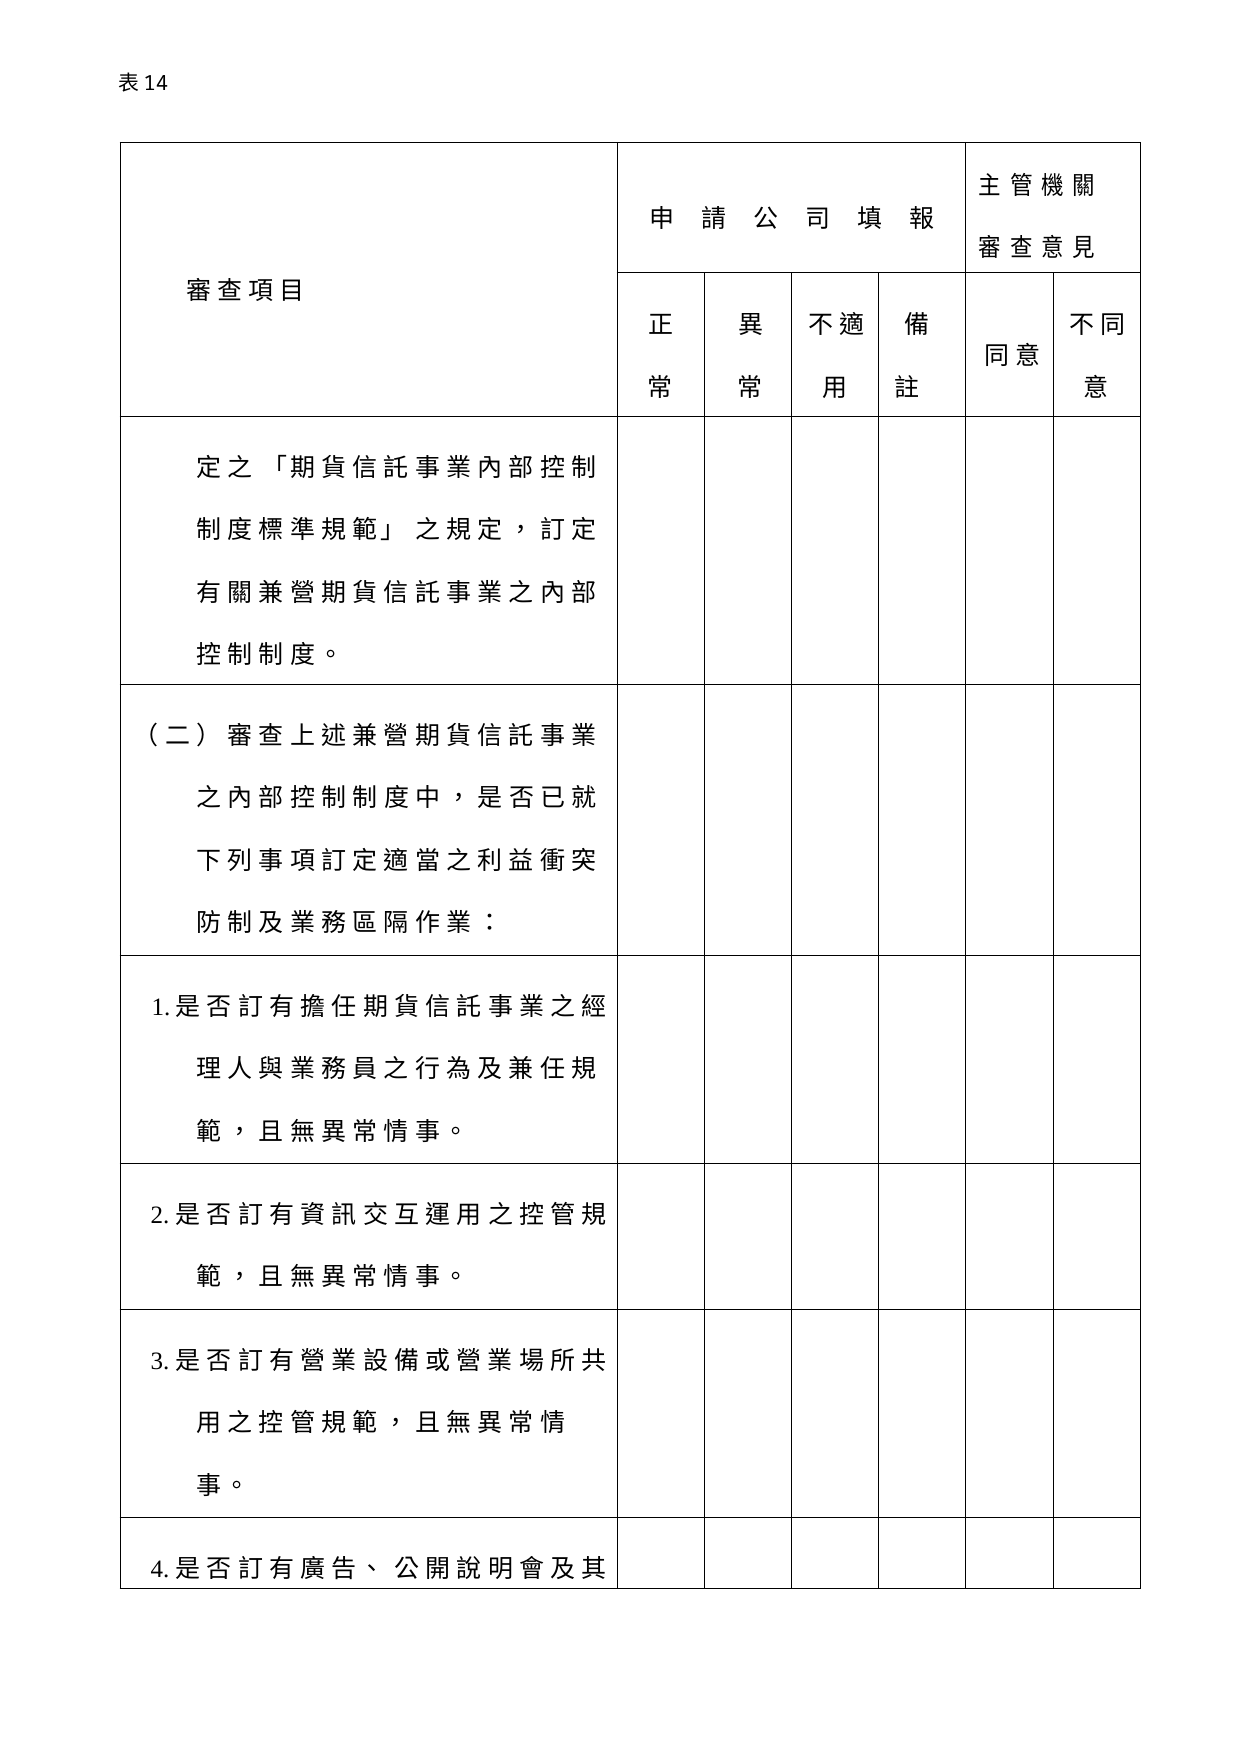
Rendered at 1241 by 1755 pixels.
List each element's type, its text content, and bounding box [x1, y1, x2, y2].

table_cell 3.是否訂有營業設備或營業場所共用之控管規範，且無異常情事。 [121, 1310, 617, 1517]
table_cell [879, 1518, 965, 1587]
table_cell 定之「期貨信託事業內部控制制度標準規範」之規定，訂定有關兼營期貨信託事業之內部控制制度。 [121, 417, 617, 684]
table_cell 2.是否訂有資訊交互運用之控管規範，且無異常情事。 [121, 1164, 617, 1309]
table_cell [792, 1310, 878, 1517]
table_cell [618, 1310, 704, 1517]
table_cell 備 註 [879, 273, 965, 416]
table_cell [618, 685, 704, 955]
table_cell [966, 417, 1053, 684]
table_cell [966, 685, 1053, 955]
table_cell [1054, 417, 1140, 684]
table_cell 異 常 [705, 273, 791, 416]
table_cell [705, 1518, 791, 1587]
table_cell [705, 1310, 791, 1517]
table_cell [792, 1518, 878, 1587]
table_cell [792, 685, 878, 955]
table_cell [705, 685, 791, 955]
table_cell 4.是否訂有廣告、公開說明會及其 [121, 1518, 617, 1587]
table_cell [705, 417, 791, 684]
table_cell [705, 1164, 791, 1309]
table_cell [618, 956, 704, 1163]
table_cell 同意 [966, 273, 1053, 416]
table_cell [792, 956, 878, 1163]
table_cell [1054, 956, 1140, 1163]
table_cell [618, 1164, 704, 1309]
table_cell [792, 1164, 878, 1309]
table_cell 1.是否訂有擔任期貨信託事業之經理人與業務員之行為及兼任規範，且無異常情事。 [121, 956, 617, 1163]
table_cell [966, 1310, 1053, 1517]
table_cell [879, 1164, 965, 1309]
table_header 申 請 公 司 填 報 [618, 143, 965, 272]
table_cell [792, 417, 878, 684]
table_cell [966, 1164, 1053, 1309]
table_cell [1054, 1518, 1140, 1587]
table_cell [966, 1518, 1053, 1587]
table_cell [618, 417, 704, 684]
table_cell 不同意 [1054, 273, 1140, 416]
table_cell [879, 685, 965, 955]
table_header 審查項目 [121, 143, 617, 416]
table_cell 正 常 [618, 273, 704, 416]
table_cell [879, 956, 965, 1163]
table_header 主管機關 審查意見 [966, 143, 1140, 272]
table_cell 不適用 [792, 273, 878, 416]
table_cell [1054, 1310, 1140, 1517]
table_cell [1054, 685, 1140, 955]
table_cell [705, 956, 791, 1163]
table_cell [879, 1310, 965, 1517]
table_cell [966, 956, 1053, 1163]
table_cell [618, 1518, 704, 1587]
table_cell [879, 417, 965, 684]
table_cell （二）審查上述兼營期貨信託事業之內部控制制度中，是否已就下列事項訂定適當之利益衝突防制及業務區隔作業： [121, 685, 617, 955]
table_cell [1054, 1164, 1140, 1309]
